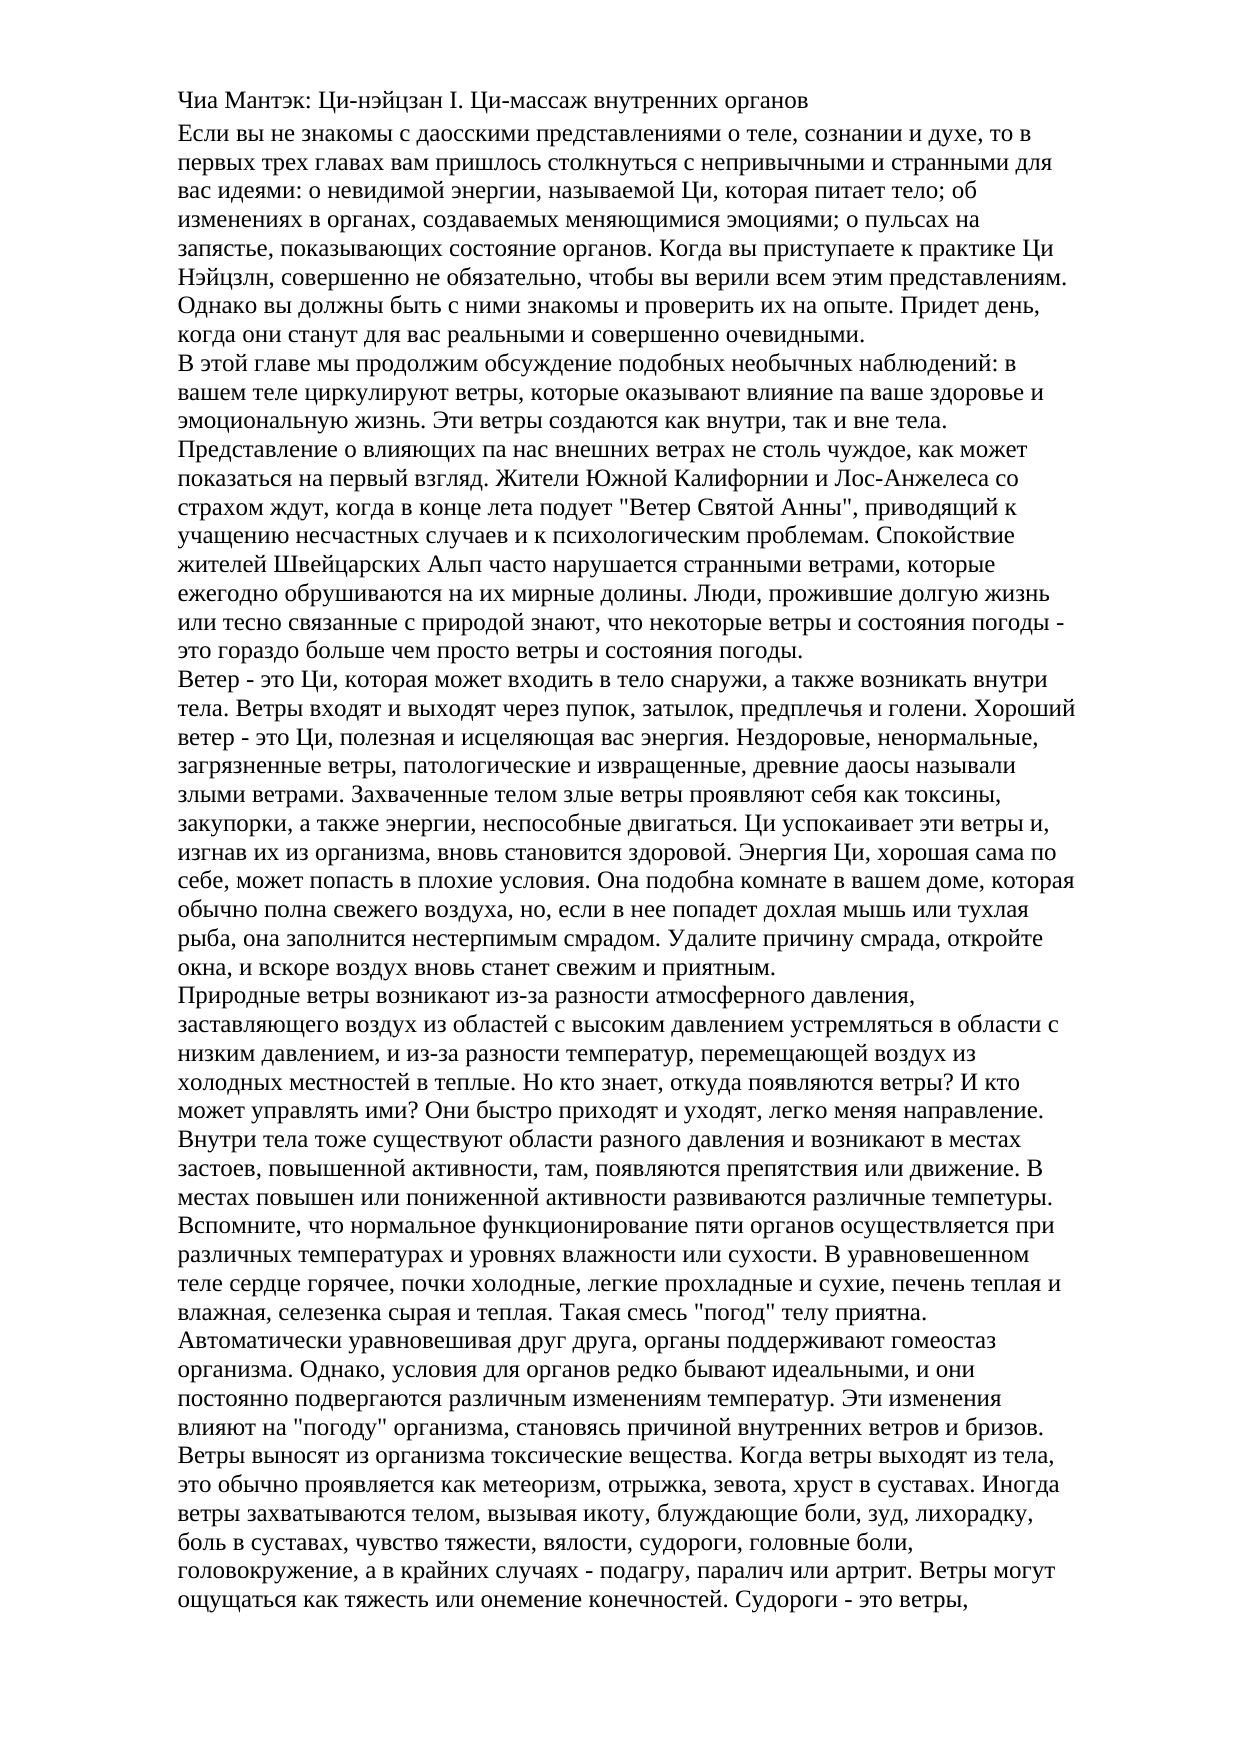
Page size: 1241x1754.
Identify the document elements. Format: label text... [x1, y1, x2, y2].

text Если вы не знакомы с даосскими представлениями о теле, сознании и духе, то в первых трех главах вам пришлось столкнуться с непривычными и странными для вас идеями: о невидимой энергии, называемой Ци, которая питает тело; об изменениях в органах, создаваемых меняющимися эмоциями; о пульсах на запястье, показывающих состояние органов. Когда вы приступаете к практике Ци Нэйцзлн, совершенно не обязательно, чтобы вы верили всем этим представлениям. Однако вы должны быть с ними знакомы и проверить их на опыте. Придет день, когда они станут для вас реальными и совершенно очевидными. В этой главе мы продолжим обсуждение подобных необычных наблюдений: в вашем теле циркулируют ветры, которые оказывают влияние па ваше здоровье и эмоциональную жизнь. Эти ветры создаются как внутри, так и вне тела. Представление о влияющих па нас внешних ветрах не столь чуждое, как может показаться на первый взгляд. Жители Южной Калифорнии и Лос-Анжелеса со страхом ждут, когда в конце лета подует "Ветер Святой Анны", приводящий к учащению несчастных случаев и к психологическим проблемам. Спокойствие жителей Швейцарских Альп часто нарушается странными ветрами, которые ежегодно обрушиваются на их мирные долины. Люди, прожившие долгую жизнь или тесно связанные с природой знают, что некоторые ветры и состояния погоды - это гораздо больше чем просто ветры и состояния погоды. Ветер - это Ци, которая может входить в тело снаружи, а также возникать внутри тела. Ветры входят и выходят через пупок, затылок, предплечья и голени. Хороший ветер - это Ци, полезная и исцеляющая вас энергия. Нездоровые, ненормальные, загрязненные ветры, патологические и извращенные, древние даосы называли злыми ветрами. Захваченные телом злые ветры проявляют себя как токсины, закупорки, а также энергии, неспособные двигаться. Ци успокаивает эти ветры и, изгнав их из организма, вновь становится здоровой. Энергия Ци, хорошая сама по себе, может попасть в плохие условия. Она подобна комнате в вашем доме, которая обычно полна свежего воздуха, но, если в нее попадет дохлая мышь или тухлая рыба, она заполнится нестерпимым смрадом. Удалите причину смрада, откройте окна, и вскоре воздух вновь станет свежим и приятным. Природные ветры возникают из-за разности атмосферного давления, заставляющего воздух из областей с высоким давлением устремляться в области с низким давлением, и из-за разности температур, перемещающей воздух из холодных местностей в теплые. Но кто знает, откуда появляются ветры? И кто может управлять ими? Они быстро приходят и уходят, легко меняя направление. Внутри тела тоже существуют области разного давления и возникают в местах застоев, повышенной активности, там, появляются препятствия или движение. В местах повышен или пониженной активности развиваются различные темпетуры. Вспомните, что нормальное функционирование пяти органов осуществляется при различных температурах и уровнях влажности или сухости. В уравновешенном теле сердце горячее, почки холодные, легкие прохладные и сухие, печень теплая и влажная, селезенка сырая и теплая. Такая смесь "погод" телу приятна. Автоматически уравновешивая друг друга, органы поддерживают гомеостаз организма. Однако, условия для органов редко бывают идеальными, и они постоянно подвергаются различным изменениям температур. Эти изменения влияют на "погоду" организма, становясь причиной внутренних ветров и бризов. Ветры выносят из организма токсические вещества. Когда ветры выходят из тела, это обычно проявляется как метеоризм, отрыжка, зевота, хруст в суставах. Иногда ветры захватываются телом, вызывая икоту, блуждающие боли, зуд, лихорадку, боль в суставах, чувство тяжести, вялости, судороги, головные боли, головокружение, а в крайних случаях - подагру, паралич или артрит. Ветры могут ощущаться как тяжесть или онемение конечностей. Судороги - это ветры, [177, 118, 1076, 1613]
